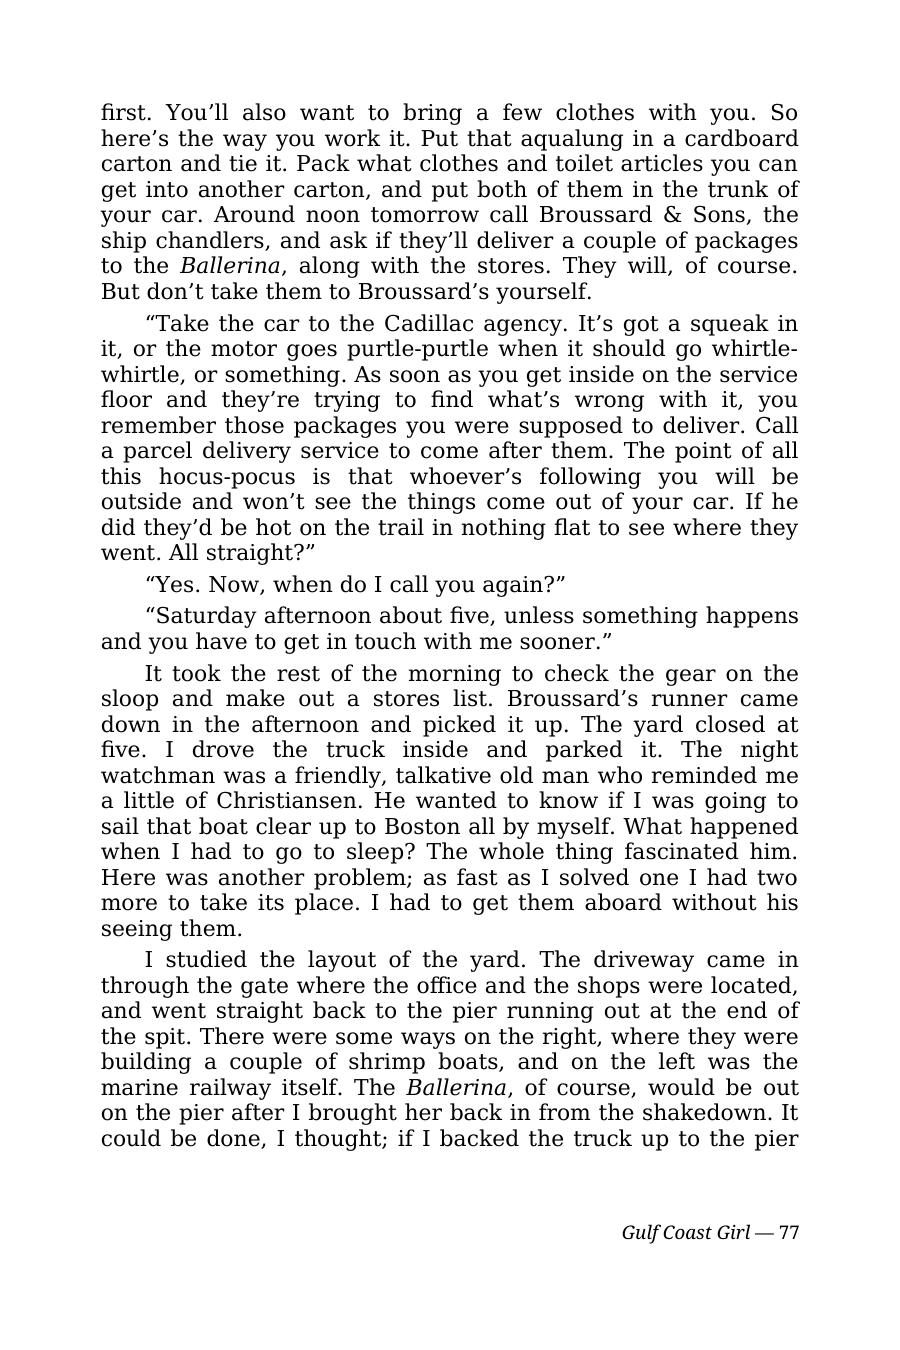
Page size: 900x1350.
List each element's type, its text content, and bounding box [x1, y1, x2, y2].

text I studied the layout of the yard. The driveway came in through the gate where the office and the shops were located, and went straight back to the pier running out at the end of the spit. There were some ways on the right, where they were building a couple of shrimp boats, and on the left was the marine railway itself. The Ballerina, of course, would be out on the pier after I brought her back in from the shakedown. It could be done, I thought; if I backed the truck up to the pier [101, 947, 799, 1152]
text “Take the car to the Cadillac agency. It’s got a squeak in it, or the motor goes purtle-purtle when it should go whirtle-whirtle, or something. As soon as you get inside on the service floor and they’re trying to find what’s wrong with it, you remember those packages you were supposed to deliver. Call a parcel delivery service to come after them. The point of all this hocus-pocus is that whoever’s following you will be outside and won’t see the things come out of your car. If he did they’d be hot on the trail in nothing flat to see where they went. All straight?” [101, 311, 799, 566]
text first. You’ll also want to bring a few clothes with you. So here’s the way you work it. Put that aqualung in a cardboard carton and tie it. Pack what clothes and toilet articles you can get into another carton, and put both of them in the trunk of your car. Around noon tomorrow call Broussard & Sons, the ship chandlers, and ask if they’ll deliver a couple of packages to the Ballerina, along with the stores. They will, of course. But don’t take them to Broussard’s yourself. [101, 101, 799, 305]
text “Saturday afternoon about five, unless something happens and you have to get in touch with me sooner.” [101, 603, 799, 654]
text It took the rest of the morning to check the gear on the sloop and make out a stores list. Broussard’s runner came down in the afternoon and picked it up. The yard closed at five. I drove the truck inside and parked it. The night watchman was a friendly, talkative old man who reminded me a little of Christiansen. He wanted to know if I was going to sail that boat clear up to Boston all by myself. What happened when I had to go to sleep? The whole thing fascinated him. Here was another problem; as fast as I solved one I had two more to take its place. I had to get them aboard without his seeing them. [101, 661, 799, 941]
text “Yes. Now, when do I call you again?” [101, 572, 799, 597]
